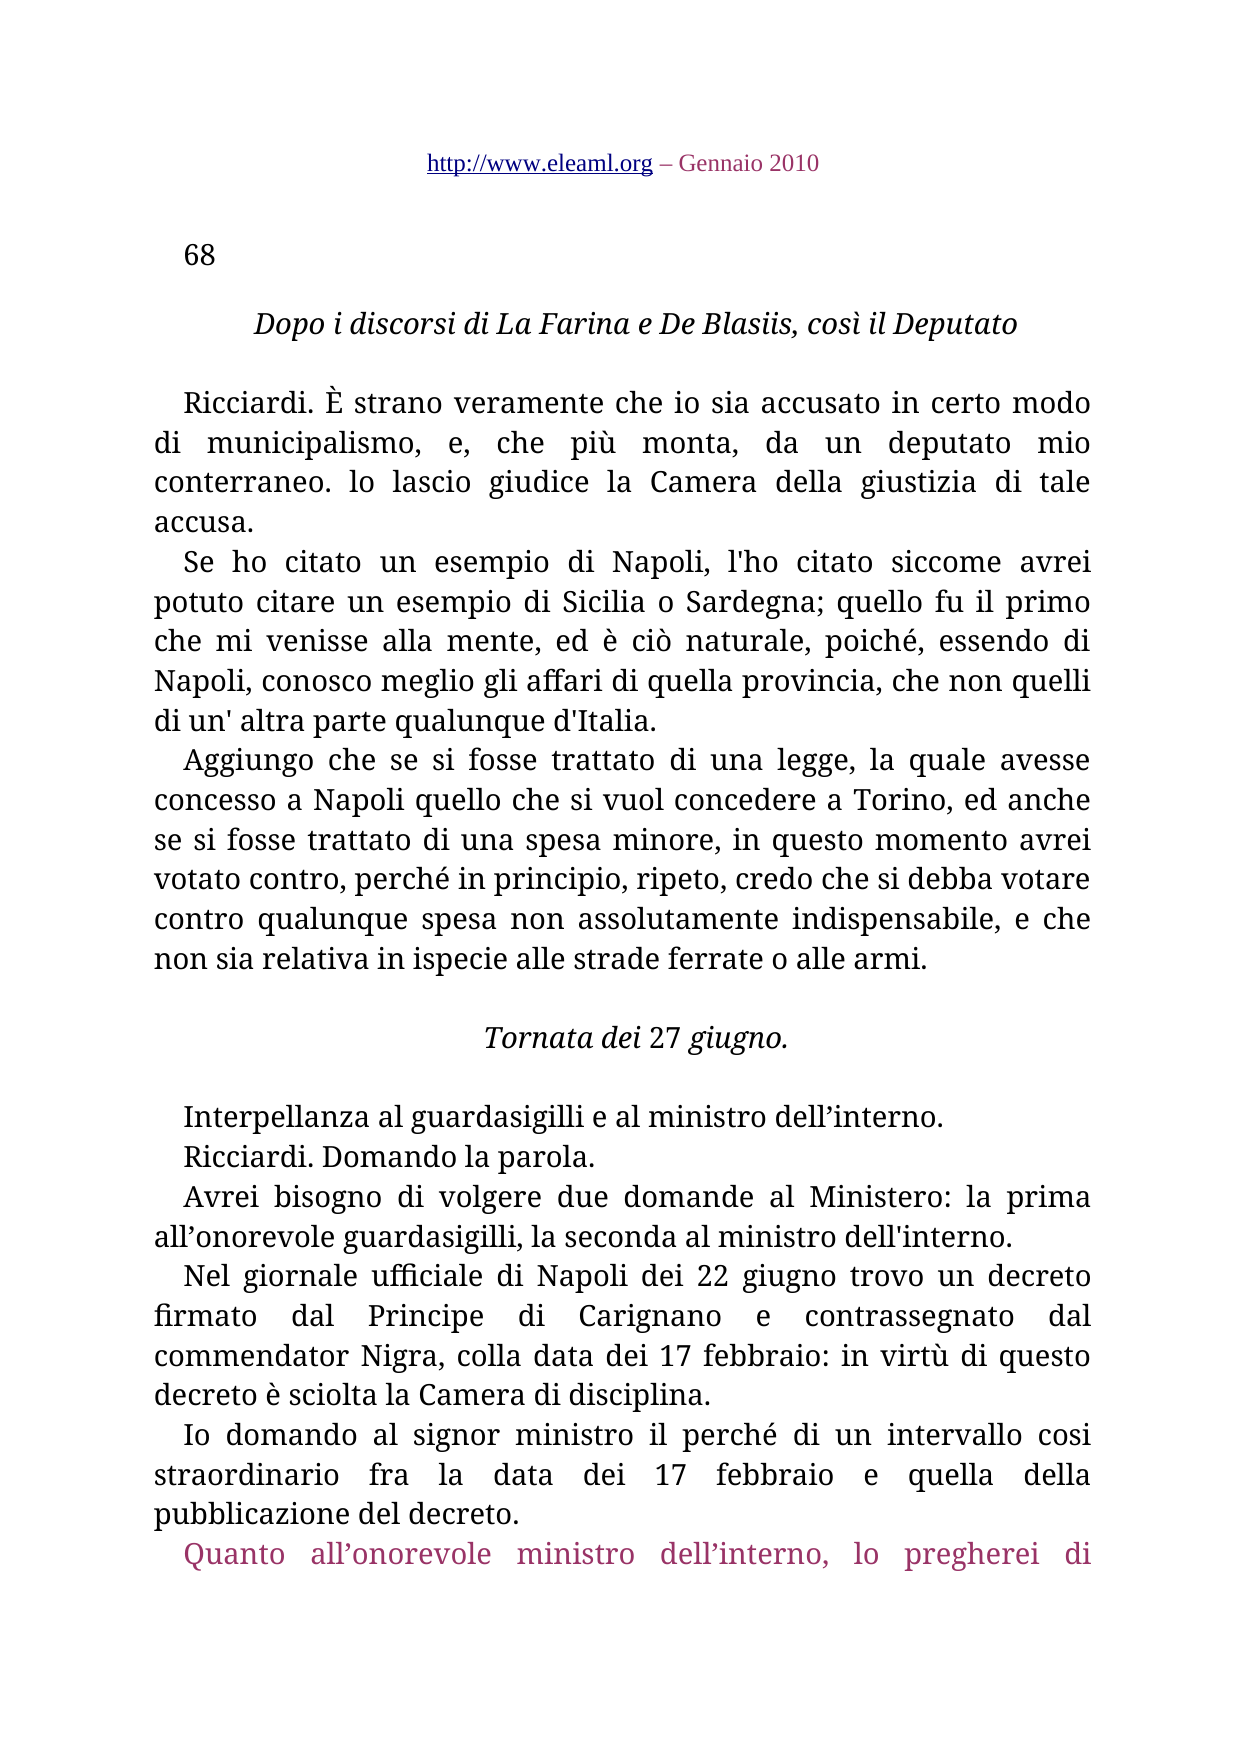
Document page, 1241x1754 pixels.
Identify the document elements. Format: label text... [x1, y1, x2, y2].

text Avrei bisogno di volgere due domande al Ministero: la prima all’onorevole guardasigilli, la seconda al ministro dell'interno. [153, 1176, 1092, 1256]
text Io domando al signor ministro il perché di un intervallo cosi straordinario fra la data dei 17 febbraio e quella della pubblicazione del decreto. [153, 1414, 1092, 1533]
text Tornata dei 27 giugno. [153, 1017, 1092, 1057]
text Aggiungo che se si fosse trattato di una legge, la quale avesse concesso a Napoli quello che si vuol concedere a Torino, ed anche se si fosse trattato di una spesa minore, in questo momento avrei votato contro, perché in principio, ripeto, credo che si debba votare contro qualunque spesa non assolutamente indispensabile, e che non sia relativa in ispecie alle strade ferrate o alle armi. [153, 739, 1092, 978]
text Quanto all’onorevole ministro dell’interno, lo pregherei di [153, 1533, 1092, 1573]
text Ricciardi. Domando la parola. [153, 1136, 1092, 1176]
text Interpellanza al guardasigilli e al ministro dell’interno. [153, 1097, 1092, 1136]
text Dopo i discorsi di La Farina e De Blasiis, così il Deputato [153, 303, 1092, 343]
text Ricciardi. È strano veramente che io sia accusato in certo modo di municipalismo, e, che più monta, da un deputato mio conterraneo. lo lascio giudice la Camera della giustizia di tale accusa. [153, 382, 1092, 541]
text Nel giornale ufficiale di Napoli dei 22 giugno trovo un decreto firmato dal Principe di Carignano e contrassegnato dal commendator Nigra, colla data dei 17 febbraio: in virtù di questo decreto è sciolta la Camera di disciplina. [153, 1256, 1092, 1414]
text Se ho citato un esempio di Napoli, l'ho citato siccome avrei potuto citare un esempio di Sicilia o Sardegna; quello fu il primo che mi venisse alla mente, ed è ciò naturale, poiché, essendo di Napoli, conosco meglio gli affari di quella provincia, che non quelli di un' altra parte qualunque d'Italia. [153, 541, 1092, 739]
text 68 [153, 234, 1092, 274]
